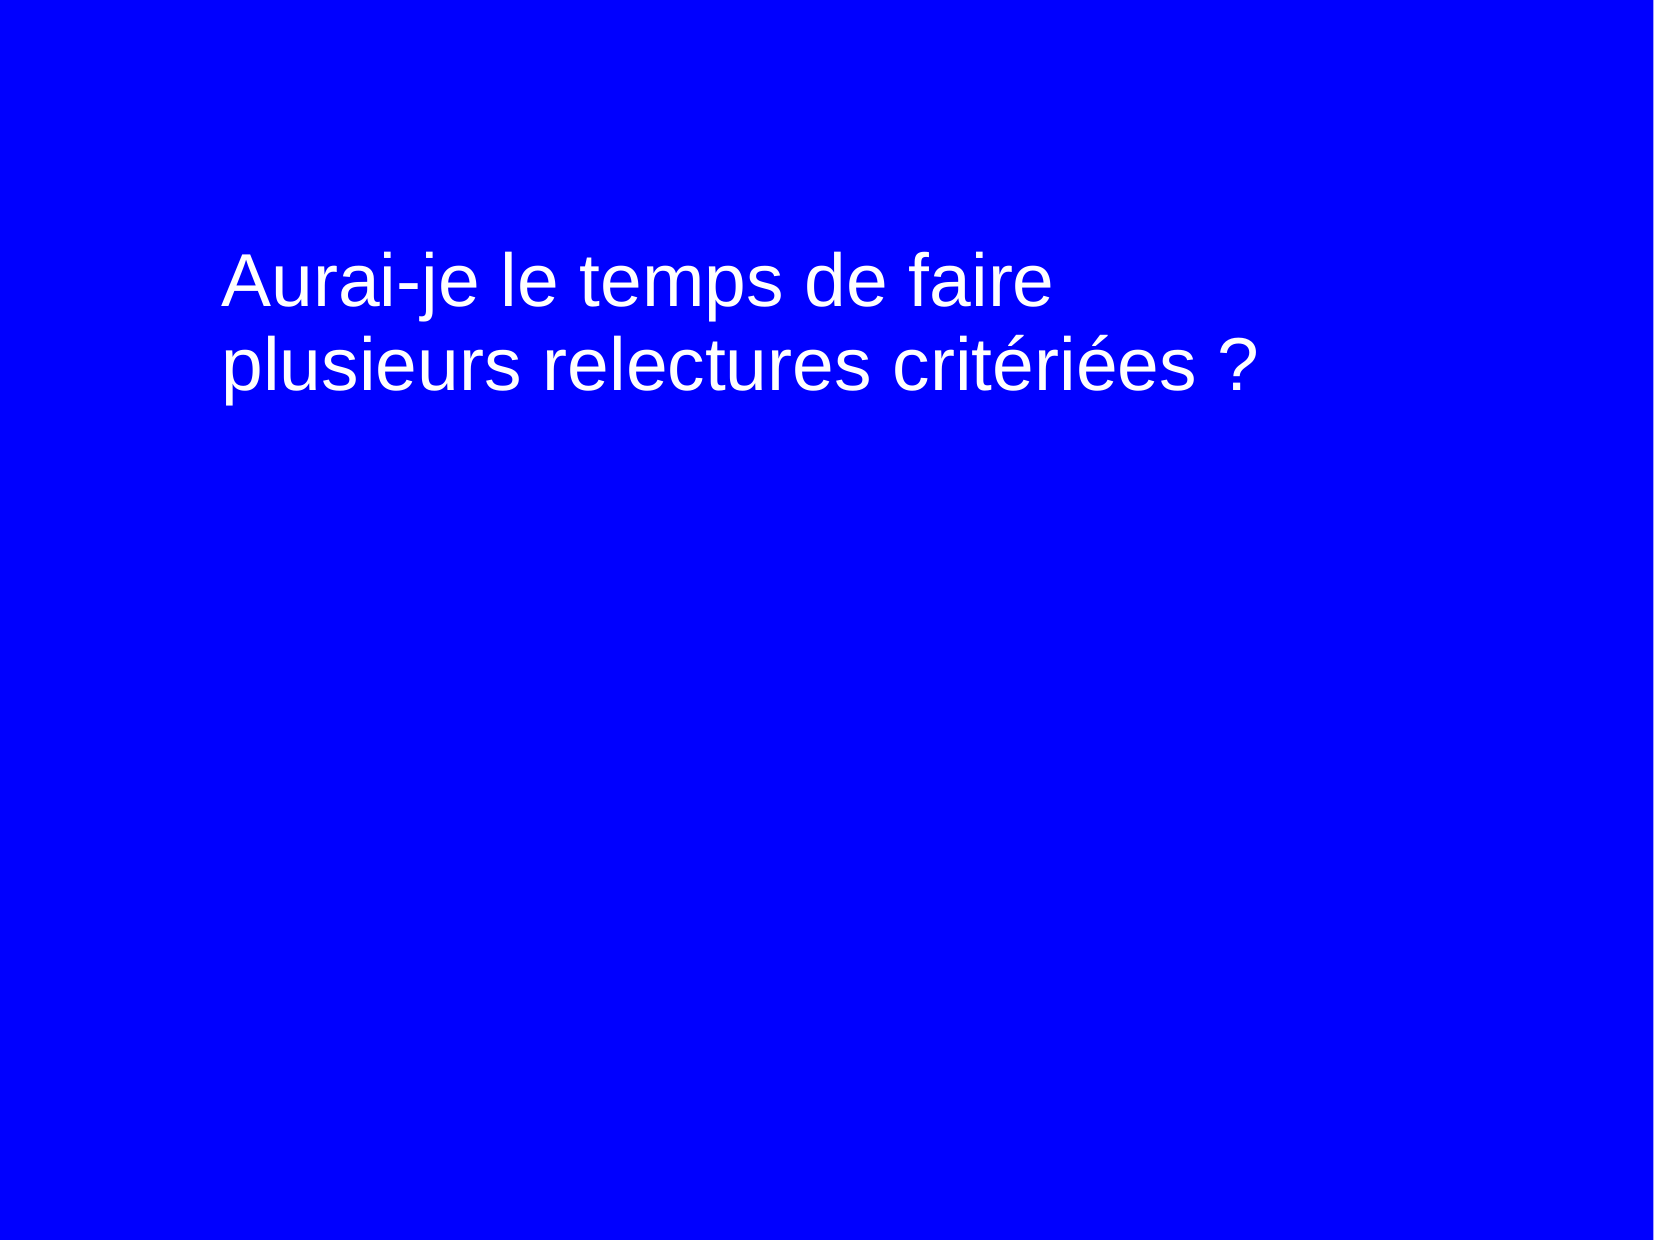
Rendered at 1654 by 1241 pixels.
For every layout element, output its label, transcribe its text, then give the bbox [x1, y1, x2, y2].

text_box Aurai-je le temps de faire plusieurs relectures critériées ? [206, 230, 1385, 414]
